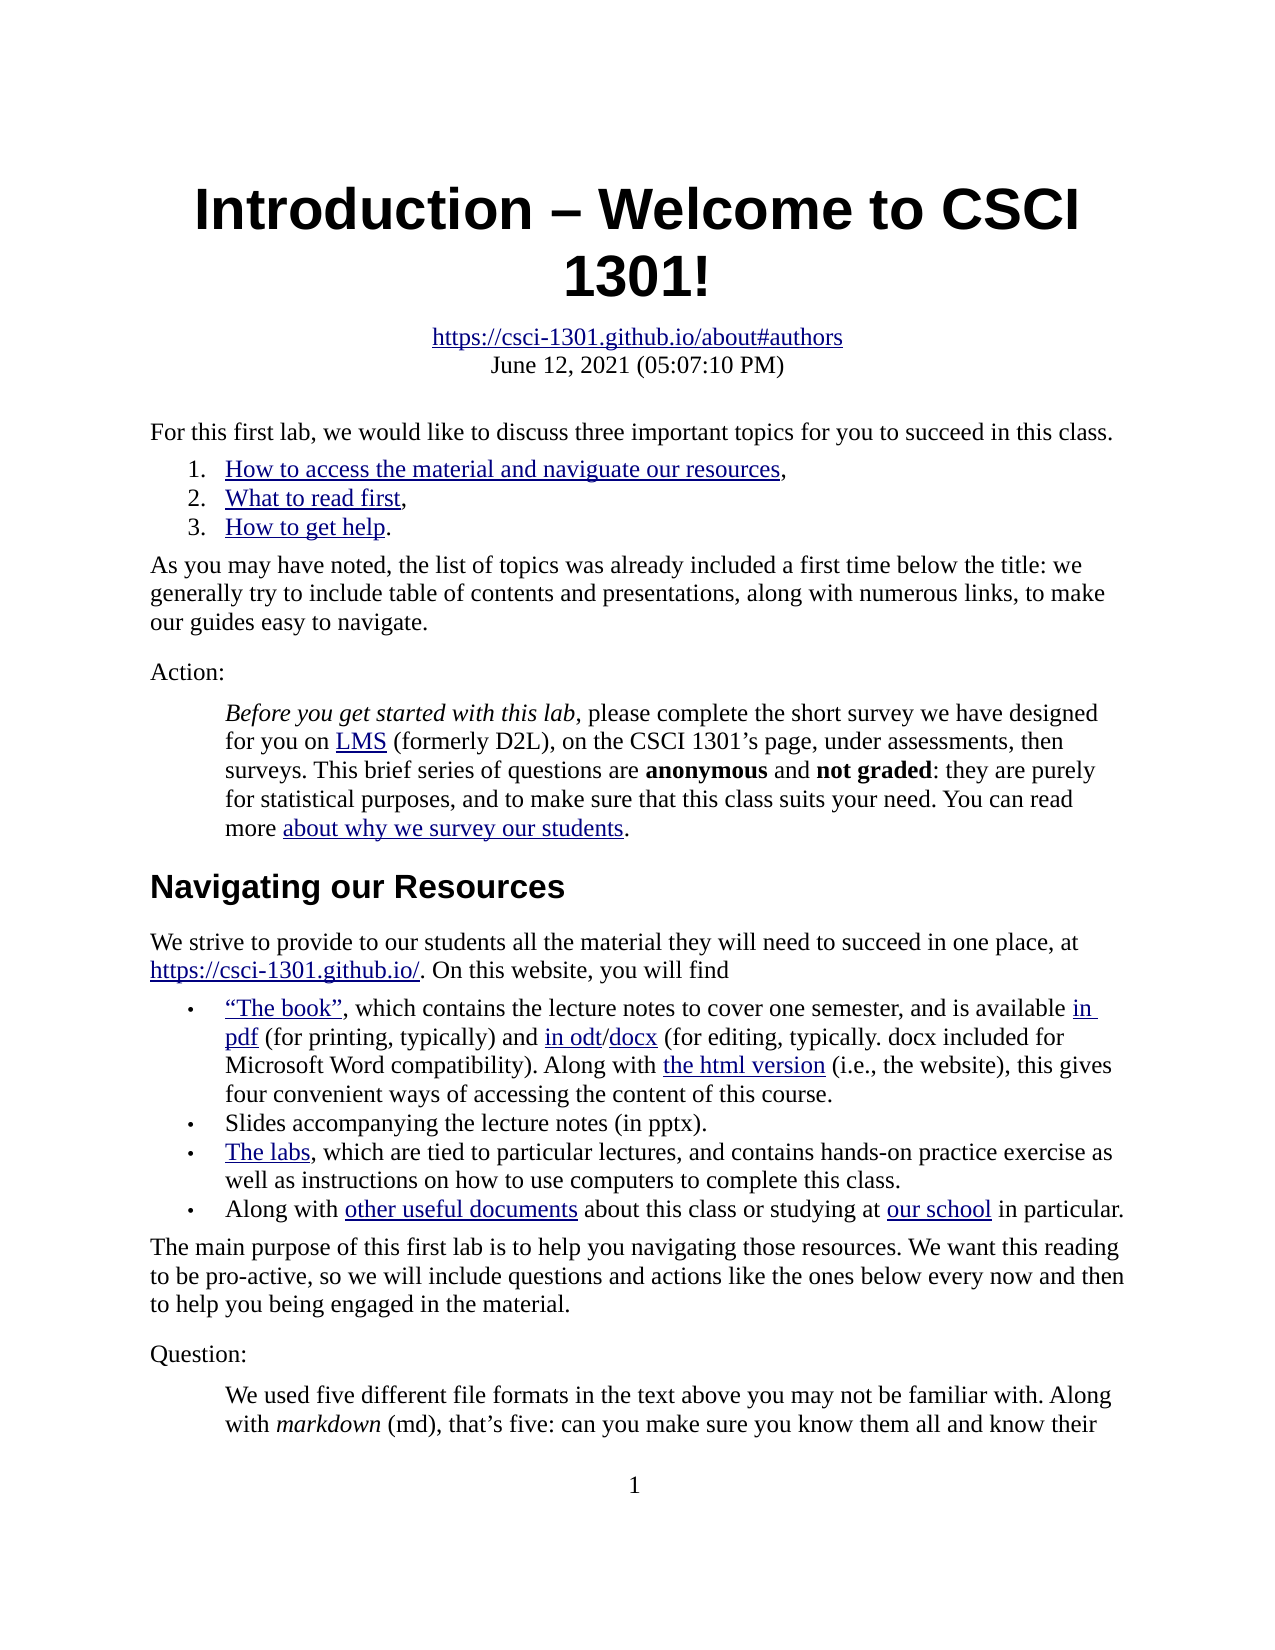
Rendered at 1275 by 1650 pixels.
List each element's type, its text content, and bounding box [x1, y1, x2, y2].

text June 12, 2021 (05:07:10 PM) [150, 350, 1125, 379]
text We used five different file formats in the text above you may not be familiar with. Along with markdown (md), that’s five: can you make sure you know them all and know their [225, 1380, 1125, 1437]
list Along with other useful documents about this class or studying at our school in particular. [187, 1194, 1125, 1223]
text https://csci-1301.github.io/about#authors [150, 322, 1125, 350]
list “The book”, which contains the lecture notes to cover one semester, and is available in pdf (for printing, typically) and in odt/docx (for editing, typically. docx included for Microsoft Word compatibility). Along with the html version (i.e., the website), this gives four convenient ways of accessing the content of this course. [187, 993, 1125, 1108]
text We strive to provide to our students all the material they will need to succeed in one place, at https://csci-1301.github.io/. On this website, you will find [150, 927, 1125, 984]
subtitle Navigating our Resources [150, 866, 1125, 905]
text For this first lab, we would like to discuss three important topics for you to succeed in this class. [150, 417, 1125, 446]
list How to get help. [187, 512, 1125, 541]
text Action: [150, 657, 1125, 686]
text Question: [150, 1339, 1125, 1368]
list What to read first, [187, 483, 1125, 512]
text The main purpose of this first lab is to help you navigating those resources. We want this reading to be pro-active, so we will include questions and actions like the ones below every now and then to help you being engaged in the material. [150, 1232, 1125, 1318]
list The labs, which are tied to particular lectures, and contains hands-on practice exercise as well as instructions on how to use computers to complete this class. [187, 1137, 1125, 1194]
list Slides accompanying the lecture notes (in pptx). [187, 1108, 1125, 1137]
text Before you get started with this lab, please complete the short survey we have designed for you on LMS (formerly D2L), on the CSCI 1301’s page, under assessments, then surveys. This brief series of questions are anonymous and not graded: they are purely for statistical purposes, and to make sure that this class suits your need. You can read more about why we survey our students. [225, 698, 1125, 841]
text As you may have noted, the list of topics was already included a first time below the title: we generally try to include table of contents and presentations, along with numerous links, to make our guides easy to navigate. [150, 550, 1125, 636]
list How to access the material and naviguate our resources, [187, 454, 1125, 483]
title Introduction – Welcome to CSCI 1301! [150, 175, 1125, 309]
